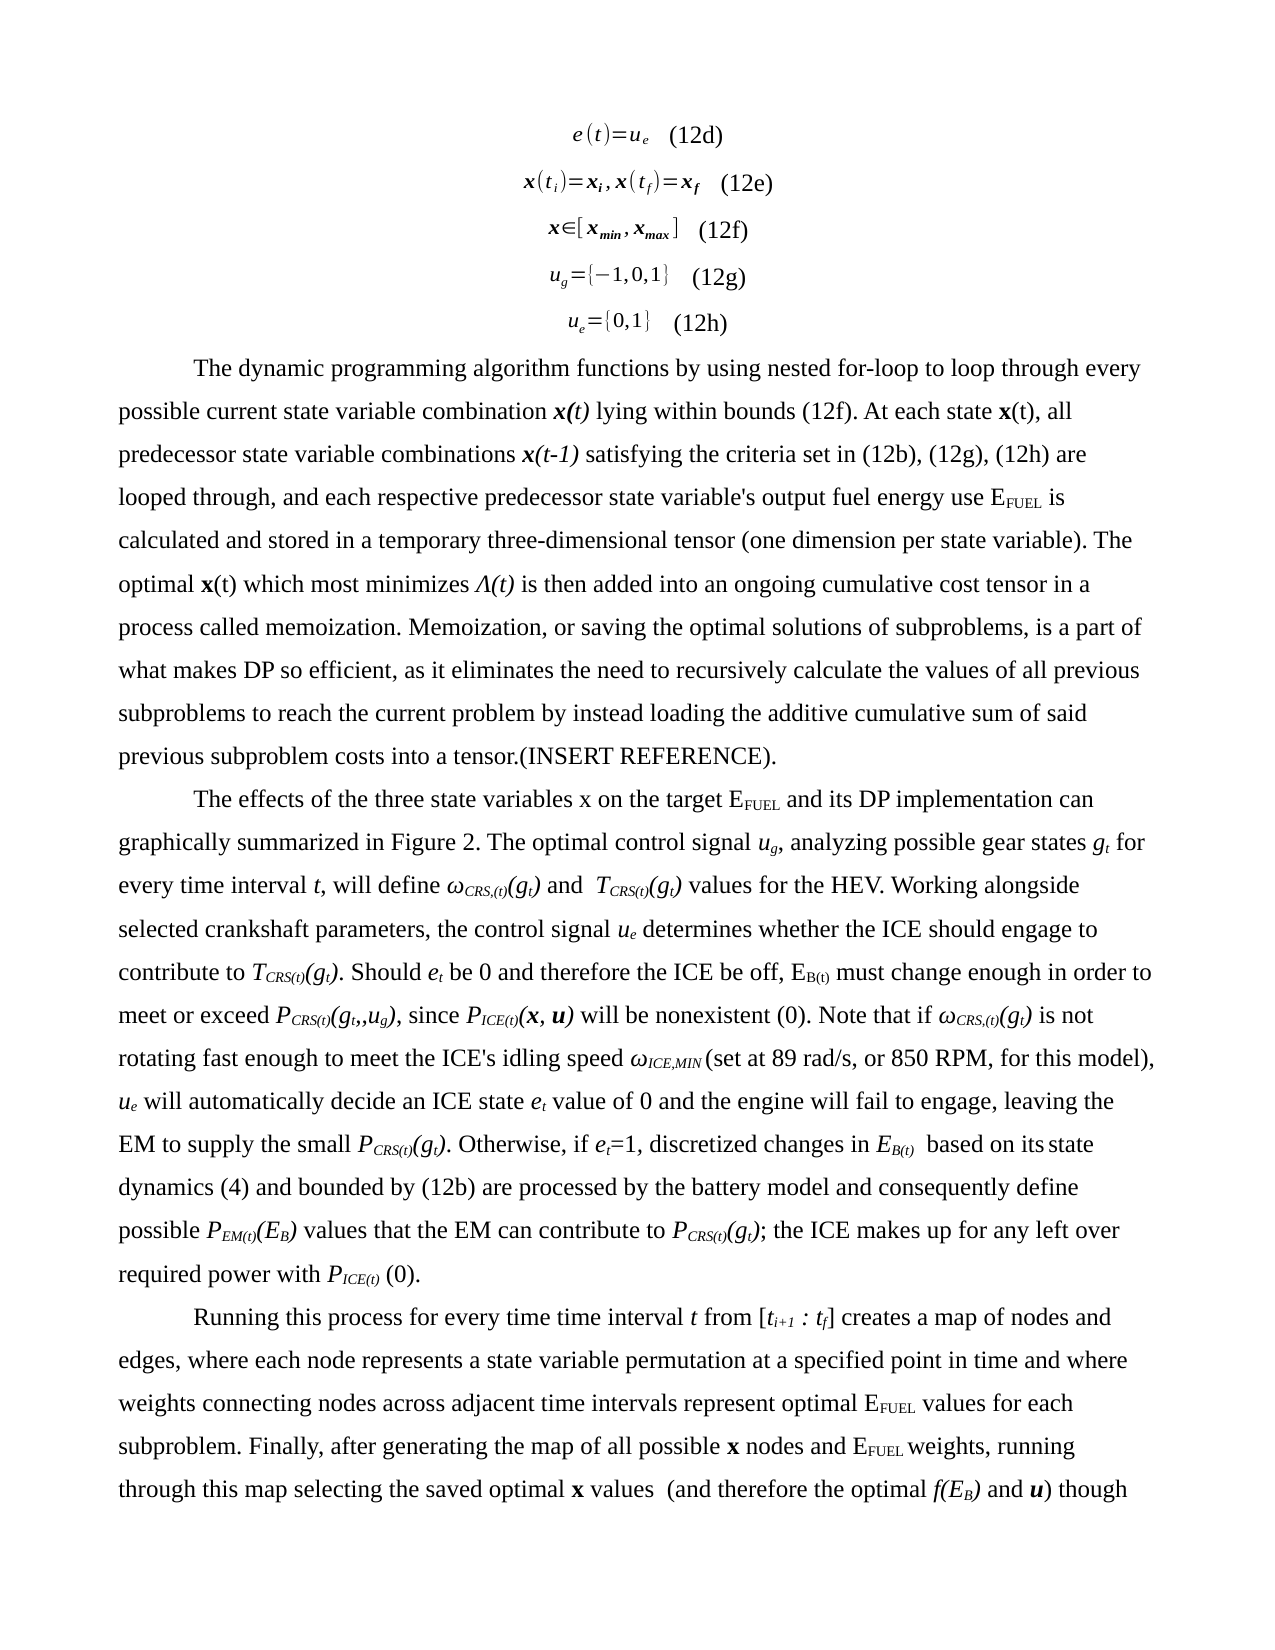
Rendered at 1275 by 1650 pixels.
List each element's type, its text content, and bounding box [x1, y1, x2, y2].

text (12g) [118, 260, 1157, 292]
text The dynamic programming algorithm functions by using nested for-loop to loop through every possible current state variable combination x(t) lying within bounds (12f). At each state x(t), all predecessor state variable combinations x(t-1) satisfying the criteria set in (12b), (12g), (12h) are looped through, and each respective predecessor state variable's output fuel energy use EFUEL is calculated and stored in a temporary three-dimensional tensor (one dimension per state variable). The optimal x(t) which most minimizes Λ(t) is then added into an ongoing cumulative cost tensor in a process called memoization. Memoization, or saving the optimal solutions of subproblems, is a part of what makes DP so efficient, as it eliminates the need to recursively calculate the values of all previous subproblems to reach the current problem by instead loading the additive cumulative sum of said previous subproblem costs into a tensor.(INSERT REFERENCE). [118, 353, 1157, 770]
text (12d) [118, 118, 1157, 151]
text (12f) [118, 213, 1157, 245]
text Running this process for every time time interval t from [ti+1 : tf] creates a map of nodes and edges, where each node represents a state variable permutation at a specified point in time and where weights connecting nodes across adjacent time intervals represent optimal EFUEL values for each subproblem. Finally, after generating the map of all possible x nodes and EFUEL weights, running through this map selecting the saved optimal x values (and therefore the optimal f(EB) and u) though [118, 1302, 1157, 1503]
text (12e) [118, 166, 1157, 199]
text The effects of the three state variables x on the target EFUEL and its DP implementation can graphically summarized in Figure 2. The optimal control signal ug, analyzing possible gear states gt for every time interval t, will define ωCRS,(t)(gt) and TCRS(t)(gt) values for the HEV. Working alongside selected crankshaft parameters, the control signal ue determines whether the ICE should engage to contribute to TCRS(t)(gt). Should et be 0 and therefore the ICE be off, EB(t) must change enough in order to meet or exceed PCRS(t)(gt,,ug), since PICE(t)(x, u) will be nonexistent (0). Note that if ωCRS,(t)(gt) is not rotating fast enough to meet the ICE's idling speed ωICE,MIN (set at 89 rad/s, or 850 RPM, for this model), ue will automatically decide an ICE state et value of 0 and the engine will fail to engage, leaving the EM to supply the small PCRS(t)(gt). Otherwise, if et=1, discretized changes in EB(t) based on its state dynamics (4) and bounded by (12b) are processed by the battery model and consequently define possible PEM(t)(EB) values that the EM can contribute to PCRS(t)(gt); the ICE makes up for any left over required power with PICE(t) (0). [118, 784, 1157, 1287]
text (12h) [118, 306, 1157, 339]
